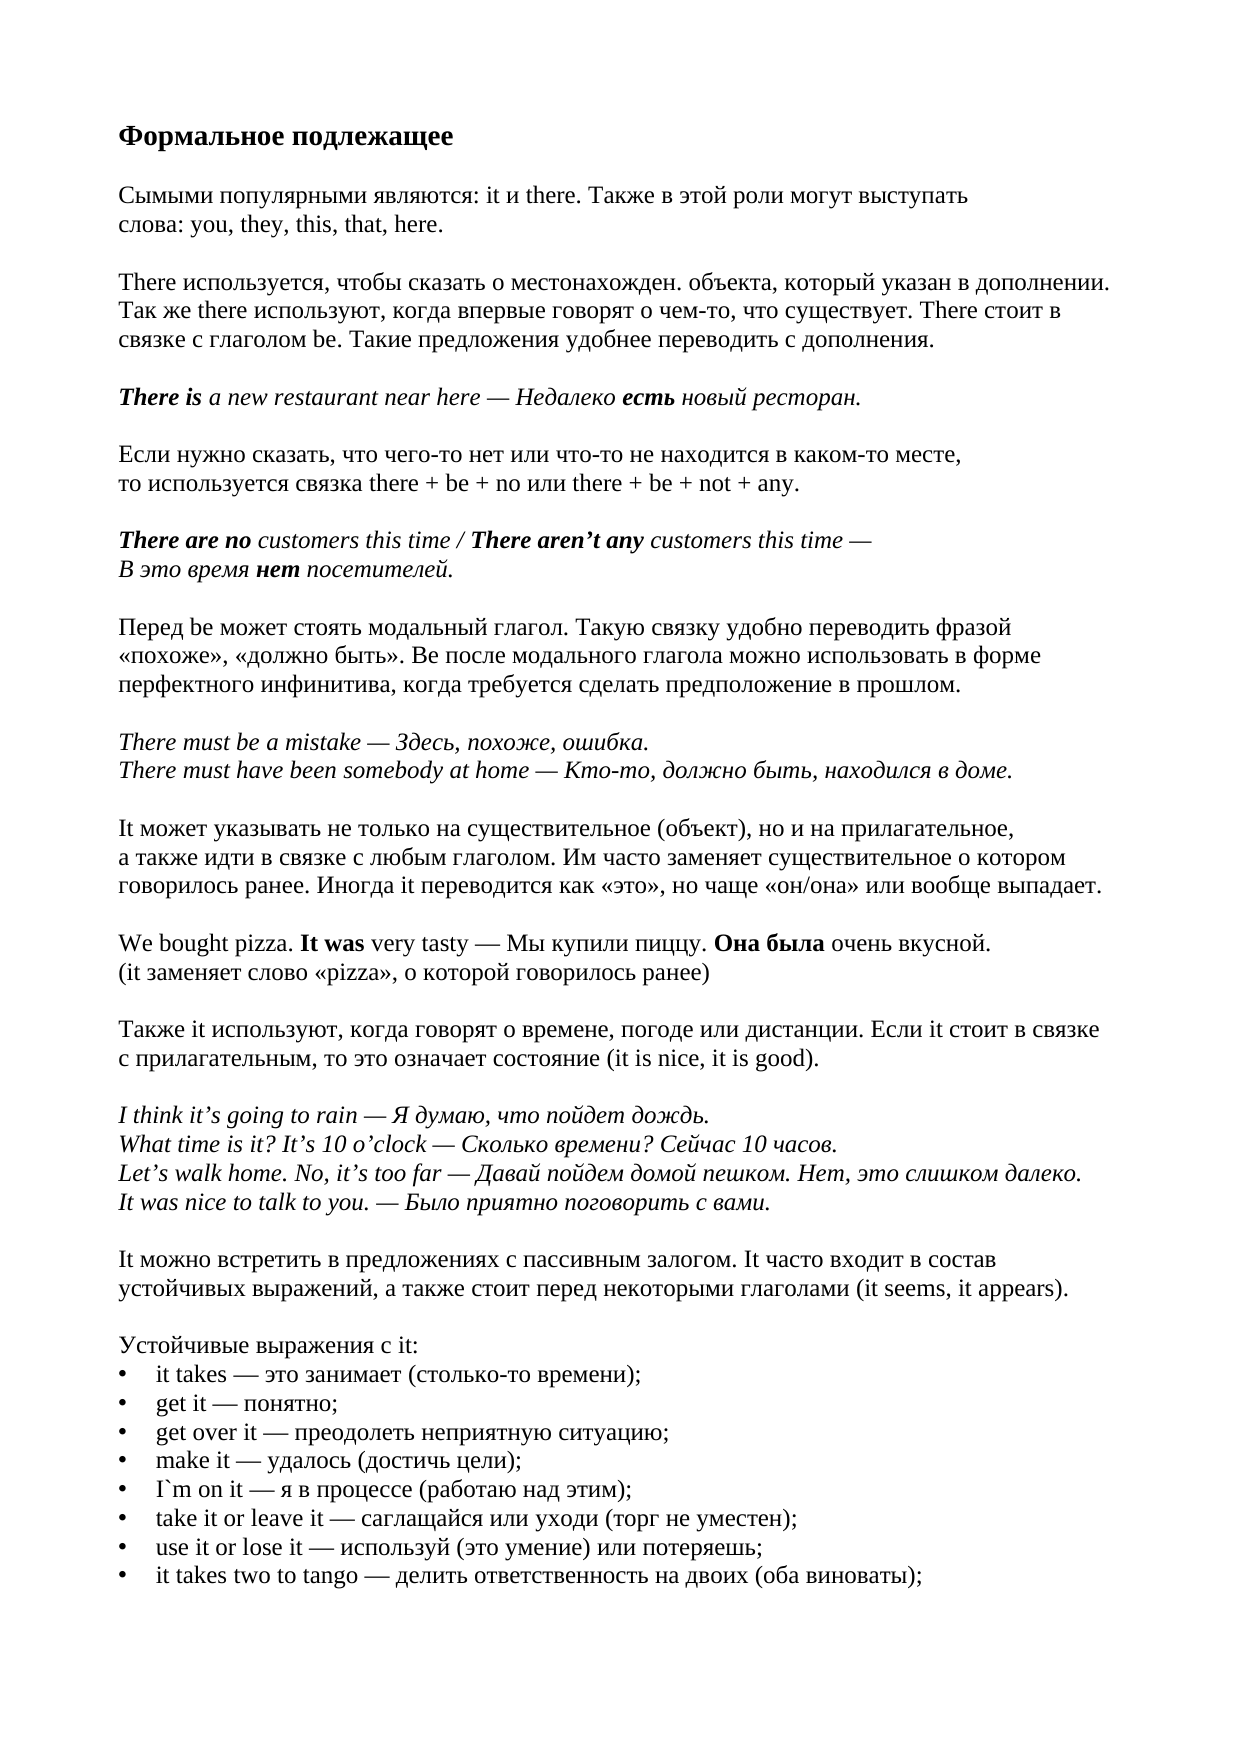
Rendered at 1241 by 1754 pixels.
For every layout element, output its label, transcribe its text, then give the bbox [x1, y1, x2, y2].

text Если нужно сказать, что чего-то нет или что-то не находится в каком-то месте, [118, 439, 1122, 468]
text Также it используют, когда говорят о времене, погоде или дистанции. Если it стоит в связке [118, 1014, 1122, 1043]
text с прилагательным, то это означает состояние (it is nice, it is good). [118, 1043, 1122, 1072]
text There are no customers this time / There aren’t any customers this time — [118, 525, 1122, 554]
text What time is it? It’s 10 o’clock — Сколько времени? Сейчас 10 часов. [118, 1129, 1122, 1158]
text слова: you, they, this, that, here. [118, 209, 1122, 238]
text There must have been somebody at home — Кто-то, должно быть, находился в доме. [118, 755, 1122, 784]
text There используется, чтобы сказать о местонахожден. объекта, который указан в дополнении. Так же there используют, когда впервые говорят о чем-то, что существует. There стоит в связке с глаголом be. Такие предложения удобнее переводить с дополнения. [118, 267, 1122, 353]
text There is a new restaurant near here — Недалеко есть новый ресторан. [118, 382, 1122, 410]
text There must be a mistake — Здесь, похоже, ошибка. [118, 727, 1122, 755]
list it takes two to tango — делить ответственность на двоих (оба виноваты); [118, 1560, 1122, 1589]
text Устойчивые выражения с it: [118, 1330, 1122, 1359]
text Перед be может стоять модальный глагол. Такую связку удобно переводить фразой «похоже», «должно быть». Be после модального глагола можно использовать в форме перфектного инфинитива, когда требуется сделать предположение в прошлом. [118, 612, 1122, 698]
text I think it’s going to rain — Я думаю, что пойдет дождь. [118, 1100, 1122, 1129]
text It может указывать не только на существительное (объект), но и на прилагательное, [118, 813, 1122, 842]
text В это время нет посетителей. [118, 554, 1122, 583]
list use it or lose it — используй (это умение) или потеряешь; [118, 1532, 1122, 1560]
list get over it — преодолеть неприятную ситуацию; [118, 1417, 1122, 1445]
text We bought pizza. It was very tasty — Мы купили пиццу. Она была очень вкусной. [118, 928, 1122, 957]
text Формальное подлежащее [118, 118, 1122, 152]
text It was nice to talk to you. — Было приятно поговорить с вами. [118, 1187, 1122, 1215]
text (it заменяет слово «pizza», о которой говорилось ранее) [118, 957, 1122, 985]
list it takes — это занимает (столько-то времени); [118, 1359, 1122, 1388]
text Let’s walk home. No, it’s too far — Давай пойдем домой пешком. Нет, это слишком далеко. [118, 1158, 1122, 1187]
text Сымыми популярными являются: it и there. Также в этой роли могут выступать [118, 180, 1122, 209]
text It можно встретить в предложениях с пассивным залогом. It часто входит в состав устойчивых выражений, а также стоит перед некоторыми глаголами (it seems, it appears). [118, 1244, 1122, 1302]
list get it — понятно; [118, 1388, 1122, 1417]
text а также идти в связке с любым глаголом. Им часто заменяет существительное о котором говорилось ранее. Иногда it переводится как «это», но чаще «он/она» или вообще выпадает. [118, 842, 1122, 899]
list make it — удалось (достичь цели); [118, 1445, 1122, 1474]
text то используется связка there + be + no или there + be + not + any. [118, 468, 1122, 497]
list I`m on it — я в процессе (работаю над этим); [118, 1474, 1122, 1503]
list take it or leave it — саглащайся или уходи (торг не уместен); [118, 1503, 1122, 1532]
